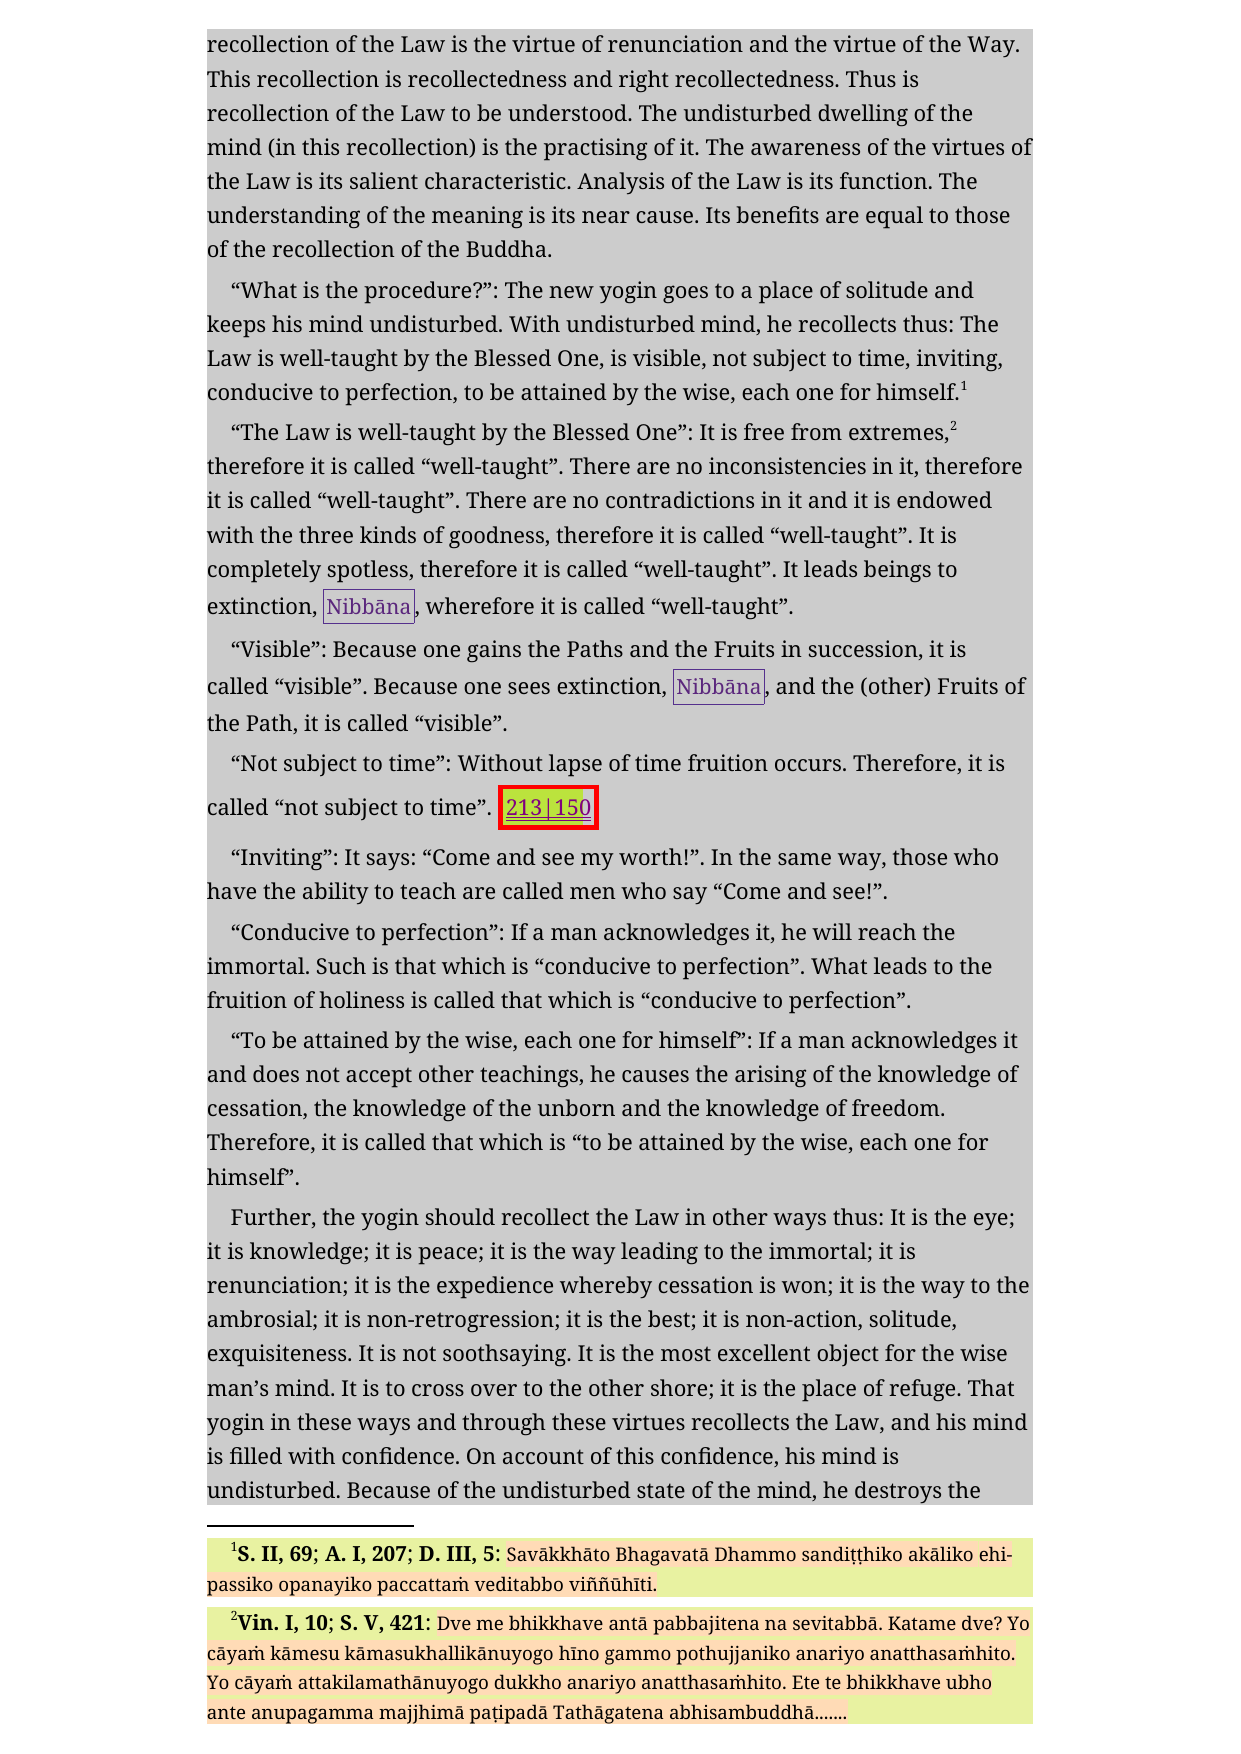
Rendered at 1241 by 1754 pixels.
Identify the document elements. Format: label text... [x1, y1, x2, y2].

text Further, the yogin should recollect the Law in other ways thus: It is the eye; it is knowledge; it is peace; it is the way leading to the immortal; it is renunciation; it is the expedience whereby cessation is won; it is the way to the ambrosial; it is non-retrogression; it is the best; it is non-action, solitude, exquisiteness. It is not soothsaying. It is the most excellent object for the wise man’s mind. It is to cross over to the other shore; it is the place of refuge. That yogin in these ways and through these virtues recollects the Law, and his mind is filled with confidence. On account of this confidence, his mind is undisturbed. Because of the undisturbed state of the mind, he destroys the [207, 1202, 1033, 1505]
text “To be attained by the wise, each one for himself”: If a man acknowledges it and does not accept other teachings, he causes the arising of the knowledge of cessation, the knowledge of the unborn and the knowledge of freedom. Therefore, it is called that which is “to be attained by the wise, each one for himself”. [207, 1025, 1033, 1191]
text S. II, 69; A. I, 207; D. III, 5: Savākkhāto Bhagavatā Dhammo sandiṭṭhiko akāliko ehi-passiko opanayiko paccattaṁ veditabbo viññūhīti. [207, 1538, 1033, 1597]
text “The Law is well-taught by the Blessed One”: It is free from extremes, therefore it is called “well-taught”. There are no inconsistencies in it, therefore it is called “well-taught”. There are no contradictions in it and it is endowed with the three kinds of goodness, therefore it is called “well-taught”. It is completely spotless, therefore it is called “well-taught”. It leads beings to extinction, Nibbāna, wherefore it is called “well-taught”. [207, 417, 1033, 623]
text “Conducive to perfection”: If a man acknowledges it, he will reach the immortal. Such is that which is “conducive to perfection”. What leads to the fruition of holiness is called that which is “conducive to perfection”. [207, 916, 1033, 1014]
text “Not subject to time”: Without lapse of time fruition occurs. Therefore, it is called “not subject to time”. 213|150 [207, 748, 1033, 829]
text “What is the procedure?”: The new yogin goes to a place of solitude and keeps his mind undisturbed. With undisturbed mind, he recollects thus: The Law is well-taught by the Blessed One, is visible, not subject to time, inviting, conducive to perfection, to be attained by the wise, each one for himself. [207, 274, 1033, 407]
text recollection of the Law is the virtue of renunciation and the virtue of the Way. This recollection is recollectedness and right recollectedness. Thus is recollection of the Law to be understood. The undisturbed dwelling of the mind (in this recollection) is the practising of it. The awareness of the virtues of the Law is its salient characteristic. Analysis of the Law is its function. The understanding of the meaning is its near cause. Its benefits are equal to those of the recollection of the Buddha. [207, 29, 1033, 264]
text Vin. I, 10; S. V, 421: Dve me bhikkhave antā pabbajitena na sevitabbā. Katame dve? Yo cāyaṁ kāmesu kāmasukhallikānuyogo hīno gammo pothujjaniko anariyo anatthasaṁhito. Yo cāyaṁ attakilamathānuyogo dukkho anariyo anatthasaṁhito. Ete te bhikkhave ubho ante anupagamma majjhimā paṭipadā Tathāgatena abhisambuddhā....... [207, 1607, 1033, 1724]
text “Inviting”: It says: “Come and see my worth!”. In the same way, those who have the ability to teach are called men who say “Come and see!”. [207, 842, 1033, 906]
text “Visible”: Because one gains the Paths and the Fruits in succession, it is called “visible”. Because one sees extinction, Nibbāna, and the (other) Fruits of the Path, it is called “visible”. [207, 634, 1033, 738]
